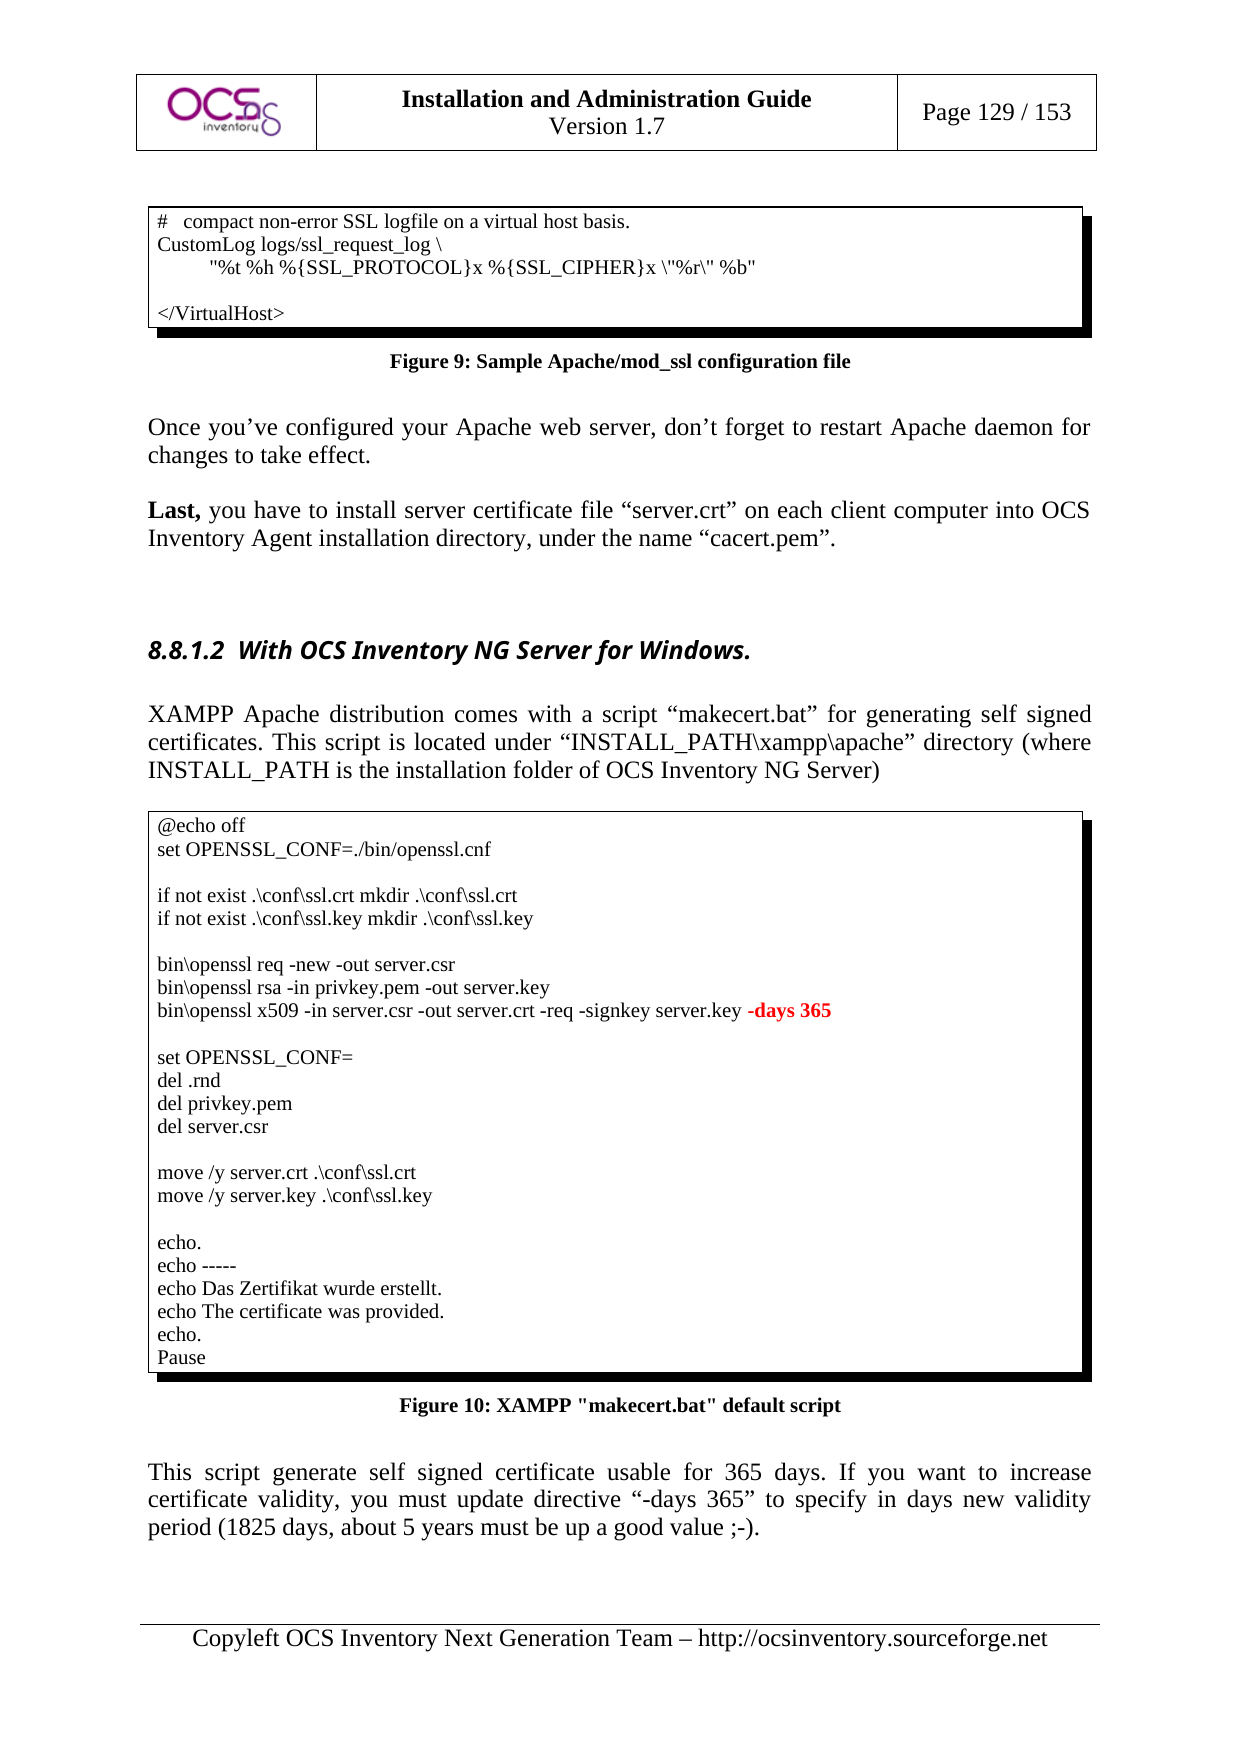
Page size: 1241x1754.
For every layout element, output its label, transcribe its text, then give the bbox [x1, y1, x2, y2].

text echo. [149, 1320, 1082, 1343]
text move /y server.crt .\conf\ssl.crt [149, 1158, 1082, 1181]
text echo The certificate was provided. [149, 1297, 1082, 1320]
text del server.csr [149, 1112, 1082, 1138]
text echo. [149, 1227, 1082, 1251]
text bin\openssl req -new -out server.csr [149, 950, 1082, 973]
text Figure 9: Sample Apache/mod_ssl configuration file [148, 350, 1092, 373]
text </VirtualHost> [149, 299, 1082, 327]
text Figure 10: XAMPP "makecert.bat" default script [148, 1394, 1092, 1417]
text bin\openssl rsa -in privkey.pem -out server.key [149, 973, 1082, 996]
text Pause [149, 1343, 1082, 1372]
text @echo off [149, 812, 1082, 834]
text if not exist .\conf\ssl.key mkdir .\conf\ssl.key [149, 904, 1082, 930]
text CustomLog logs/ssl_request_log \ [149, 229, 1082, 253]
text This script generate self signed certificate usable for 365 days. If you want to increase certificate validity, you must update directive “-days 365” to specify in days new validity period (1825 days, about 5 years must be up a good value ;-). [148, 1458, 1092, 1541]
text set OPENSSL_CONF= [149, 1042, 1082, 1066]
text if not exist .\conf\ssl.crt mkdir .\conf\ssl.crt [149, 881, 1082, 904]
text move /y server.key .\conf\ssl.key [149, 1181, 1082, 1207]
text set OPENSSL_CONF=./bin/openssl.cnf [149, 834, 1082, 861]
text del privkey.pem [149, 1089, 1082, 1112]
text "%t %h %{SSL_PROTOCOL}x %{SSL_CIPHER}x \"%r\" %b" [149, 253, 1082, 279]
text del .rnd [149, 1066, 1082, 1089]
text Once you’ve configured your Apache web server, don’t forget to restart Apache daemon for changes to take effect. [148, 413, 1092, 469]
picture [163, 83, 286, 141]
text # compact non-error SSL logfile on a virtual host basis. [149, 208, 1082, 229]
text XAMPP Apache distribution comes with a script “makecert.bat” for generating self signed certificates. This script is located under “INSTALL_PATH\xampp\apache” directory (where INSTALL_PATH is the installation folder of OCS Inventory NG Server) [148, 700, 1092, 783]
text echo Das Zertifikat wurde erstellt. [149, 1274, 1082, 1297]
text echo ----- [149, 1251, 1082, 1274]
text bin\openssl x509 -in server.csr -out server.crt -req -signkey server.key -days 365 [149, 996, 1082, 1022]
subtitle With OCS Inventory NG Server for Windows. [148, 632, 1092, 666]
text Last, you have to install server certificate file “server.crt” on each client computer into OCS Inventory Agent installation directory, under the name “cacert.pem”. [148, 497, 1092, 552]
